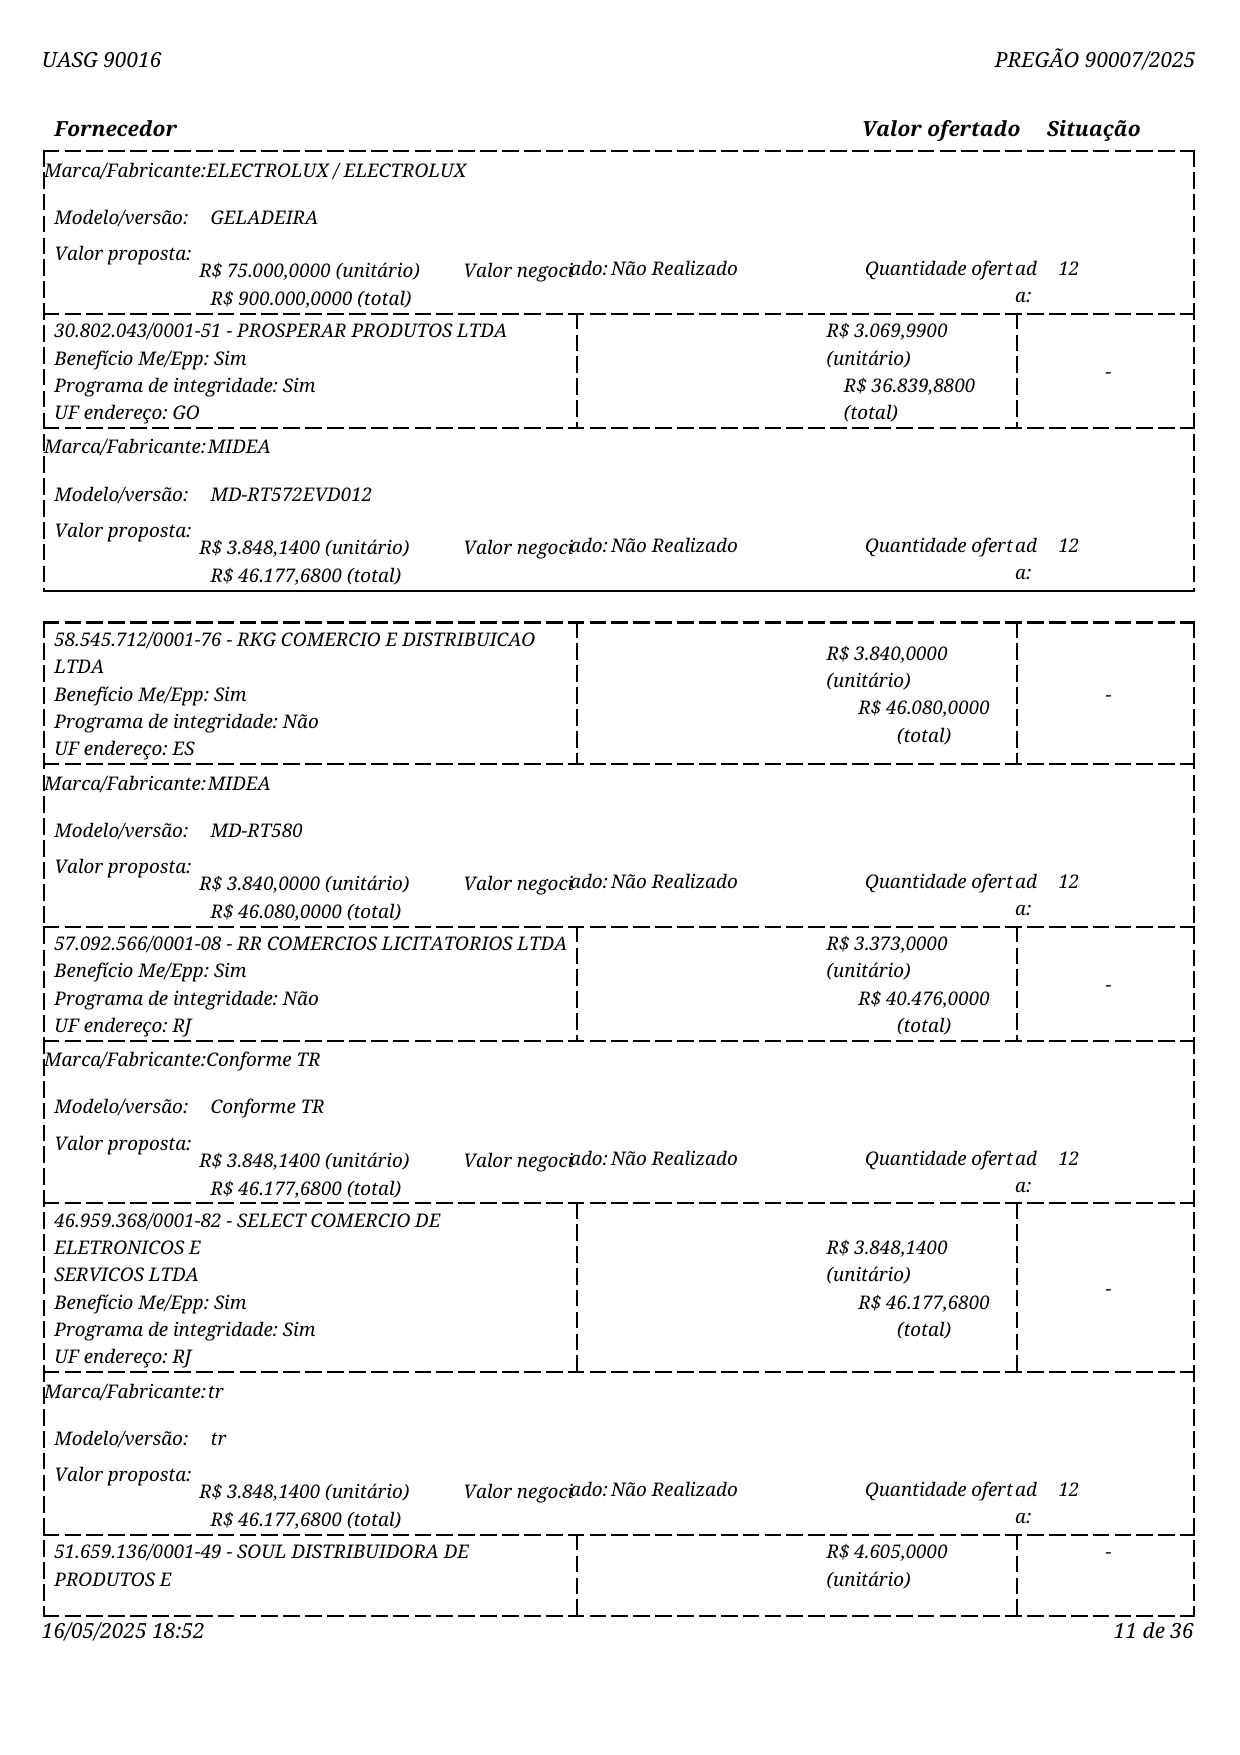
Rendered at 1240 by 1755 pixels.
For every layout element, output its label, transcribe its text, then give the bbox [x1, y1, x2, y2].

table_cell 57.092.566/0001-08 - RR COMERCIOS LICITATORIOS LTDA Benefício Me/Epp: Sim Programa de integridade: Não UF endereço: RJ [44, 926, 577, 1039]
table_cell [1017, 427, 1101, 478]
table_cell [1101, 201, 1194, 251]
table_cell [1101, 1091, 1194, 1140]
table_cell 51.659.136/0001-49 - SOUL DISTRIBUIDORA DE PRODUTOS E [44, 1534, 577, 1614]
table_cell [1017, 150, 1101, 201]
table_cell ada: [1017, 1472, 1048, 1534]
table_cell Quantidade ofert [818, 251, 1017, 313]
table_cell [818, 201, 1017, 251]
table_cell Modelo/versão: Valor proposta: [44, 201, 199, 313]
table_cell tr [199, 1422, 577, 1472]
table_cell Quantidade ofert [826, 1140, 1017, 1202]
table_cell Modelo/versão: Valor proposta: [44, 814, 199, 926]
table_cell 12 [1048, 251, 1101, 313]
table_cell [826, 1422, 1017, 1472]
table_cell Modelo/versão: Valor proposta: [44, 1091, 199, 1202]
table_cell [1017, 926, 1101, 1039]
table_cell Marca/Fabricante: MIDEA [44, 763, 577, 814]
table_cell Quantidade ofert [818, 528, 1017, 589]
table_cell [1101, 1371, 1194, 1422]
table_cell [1017, 478, 1101, 527]
table_cell [577, 814, 826, 863]
table_cell R$ 3.848,1400 (unitário) Valor negoci R$ 46.177,6800 (total) [199, 1140, 577, 1202]
table_cell Modelo/versão: Valor proposta: [44, 478, 199, 589]
table_cell Conforme TR [199, 1091, 577, 1140]
table_cell [1017, 201, 1101, 251]
table_cell MD-RT572EVD012 [199, 478, 577, 527]
table_cell [577, 150, 818, 201]
table_cell [826, 1371, 1017, 1422]
table_cell R$ 3.069,9900 (unitário) R$ 36.839,8800 (total) [818, 313, 1017, 427]
table_cell 12 [1048, 1140, 1101, 1202]
table_cell ada: [1017, 528, 1048, 589]
table_cell GELADEIRA [199, 201, 577, 251]
table_cell - [1101, 1534, 1194, 1614]
table_cell [1101, 150, 1194, 201]
table_header - [1101, 621, 1194, 763]
table_cell [577, 427, 818, 478]
table_cell Marca/Fabricante: Conforme TR [44, 1040, 577, 1091]
table_cell Quantidade ofert [826, 1472, 1017, 1534]
table_cell ado: Não Realizado [577, 864, 826, 926]
table_cell - [1101, 1202, 1194, 1371]
table_cell 12 [1048, 864, 1101, 926]
table_cell [826, 814, 1017, 863]
table_cell - [1101, 926, 1194, 1039]
table_cell [1101, 427, 1194, 478]
table_cell [1101, 814, 1194, 863]
table_cell [1101, 1040, 1194, 1091]
table_cell 12 [1048, 528, 1101, 589]
table_cell [1101, 251, 1194, 313]
table_cell R$ 3.840,0000 (unitário) Valor negoci R$ 46.080,0000 (total) [199, 864, 577, 926]
table_cell [1017, 814, 1101, 863]
table_cell R$ 75.000,0000 (unitário) Valor negoci R$ 900.000,0000 (total) [199, 251, 577, 313]
table_cell [1017, 1534, 1101, 1614]
table_cell R$ 3.848,1400 (unitário) Valor negoci R$ 46.177,6800 (total) [199, 1472, 577, 1534]
table_cell [826, 1091, 1017, 1140]
table_cell 30.802.043/0001-51 - PROSPERAR PRODUTOS LTDA Benefício Me/Epp: Sim Programa de integridade: Sim UF endereço: GO [44, 313, 577, 427]
table_cell [577, 1371, 826, 1422]
table_cell Quantidade ofert [826, 864, 1017, 926]
table_cell [1017, 1091, 1101, 1140]
table_header [1017, 621, 1101, 763]
table_cell [577, 763, 826, 814]
table_cell ada: [1017, 1140, 1048, 1202]
table_cell 12 [1048, 1472, 1101, 1534]
table_cell [577, 1202, 826, 1371]
table_cell Modelo/versão: Valor proposta: [44, 1422, 199, 1534]
table_cell - [1101, 313, 1194, 427]
table_cell [826, 1040, 1017, 1091]
table_cell Marca/Fabricante: MIDEA [44, 427, 577, 478]
table_cell Marca/Fabricante: tr [44, 1371, 577, 1422]
table_cell [1017, 313, 1101, 427]
table_cell [1017, 1371, 1101, 1422]
table_cell [577, 201, 818, 251]
table_cell MD-RT580 [199, 814, 577, 863]
table_cell [818, 427, 1017, 478]
table_cell ado: Não Realizado [577, 1472, 826, 1534]
table_cell ada: [1017, 864, 1048, 926]
table_cell [577, 1534, 826, 1614]
table_cell [818, 478, 1017, 527]
table_cell [826, 763, 1017, 814]
table_cell [1017, 763, 1101, 814]
table_cell R$ 3.848,1400 (unitário) R$ 46.177,6800 (total) [826, 1202, 1017, 1371]
table_header R$ 3.840,0000 (unitário) R$ 46.080,0000 (total) [826, 621, 1017, 763]
table_cell [818, 150, 1017, 201]
table_cell [577, 1422, 826, 1472]
table_cell ado: Não Realizado [577, 528, 818, 589]
table_cell [1017, 1422, 1101, 1472]
table_cell R$ 4.605,0000 (unitário) [826, 1534, 1017, 1614]
table_cell [1101, 528, 1194, 589]
table_cell [1017, 1040, 1101, 1091]
table_cell [1101, 763, 1194, 814]
table_cell [577, 313, 818, 427]
table_cell 46.959.368/0001-82 - SELECT COMERCIO DE ELETRONICOS E SERVICOS LTDA Benefício Me/Epp: Sim Programa de integridade: Sim UF endereço: RJ [44, 1202, 577, 1371]
table_cell [577, 478, 818, 527]
table_cell [1101, 864, 1194, 926]
table_cell ada: [1017, 251, 1048, 313]
table_cell [1017, 1202, 1101, 1371]
table_cell ado: Não Realizado [577, 1140, 826, 1202]
table_header [577, 621, 826, 763]
table_cell [1101, 1140, 1194, 1202]
table_cell [577, 926, 826, 1039]
table_cell R$ 3.848,1400 (unitário) Valor negoci R$ 46.177,6800 (total) [199, 528, 577, 589]
table_cell [1101, 478, 1194, 527]
table_cell [577, 1040, 826, 1091]
table_header 58.545.712/0001-76 - RKG COMERCIO E DISTRIBUICAO LTDA Benefício Me/Epp: Sim Programa de integridade: Não UF endereço: ES [44, 621, 577, 763]
table_cell Marca/Fabricante: ELECTROLUX / ELECTROLUX [44, 150, 577, 201]
table_cell [1101, 1422, 1194, 1472]
table_cell R$ 3.373,0000 (unitário) R$ 40.476,0000 (total) [826, 926, 1017, 1039]
table_cell [1101, 1472, 1194, 1534]
table_cell ado: Não Realizado [577, 251, 818, 313]
table_cell [577, 1091, 826, 1140]
